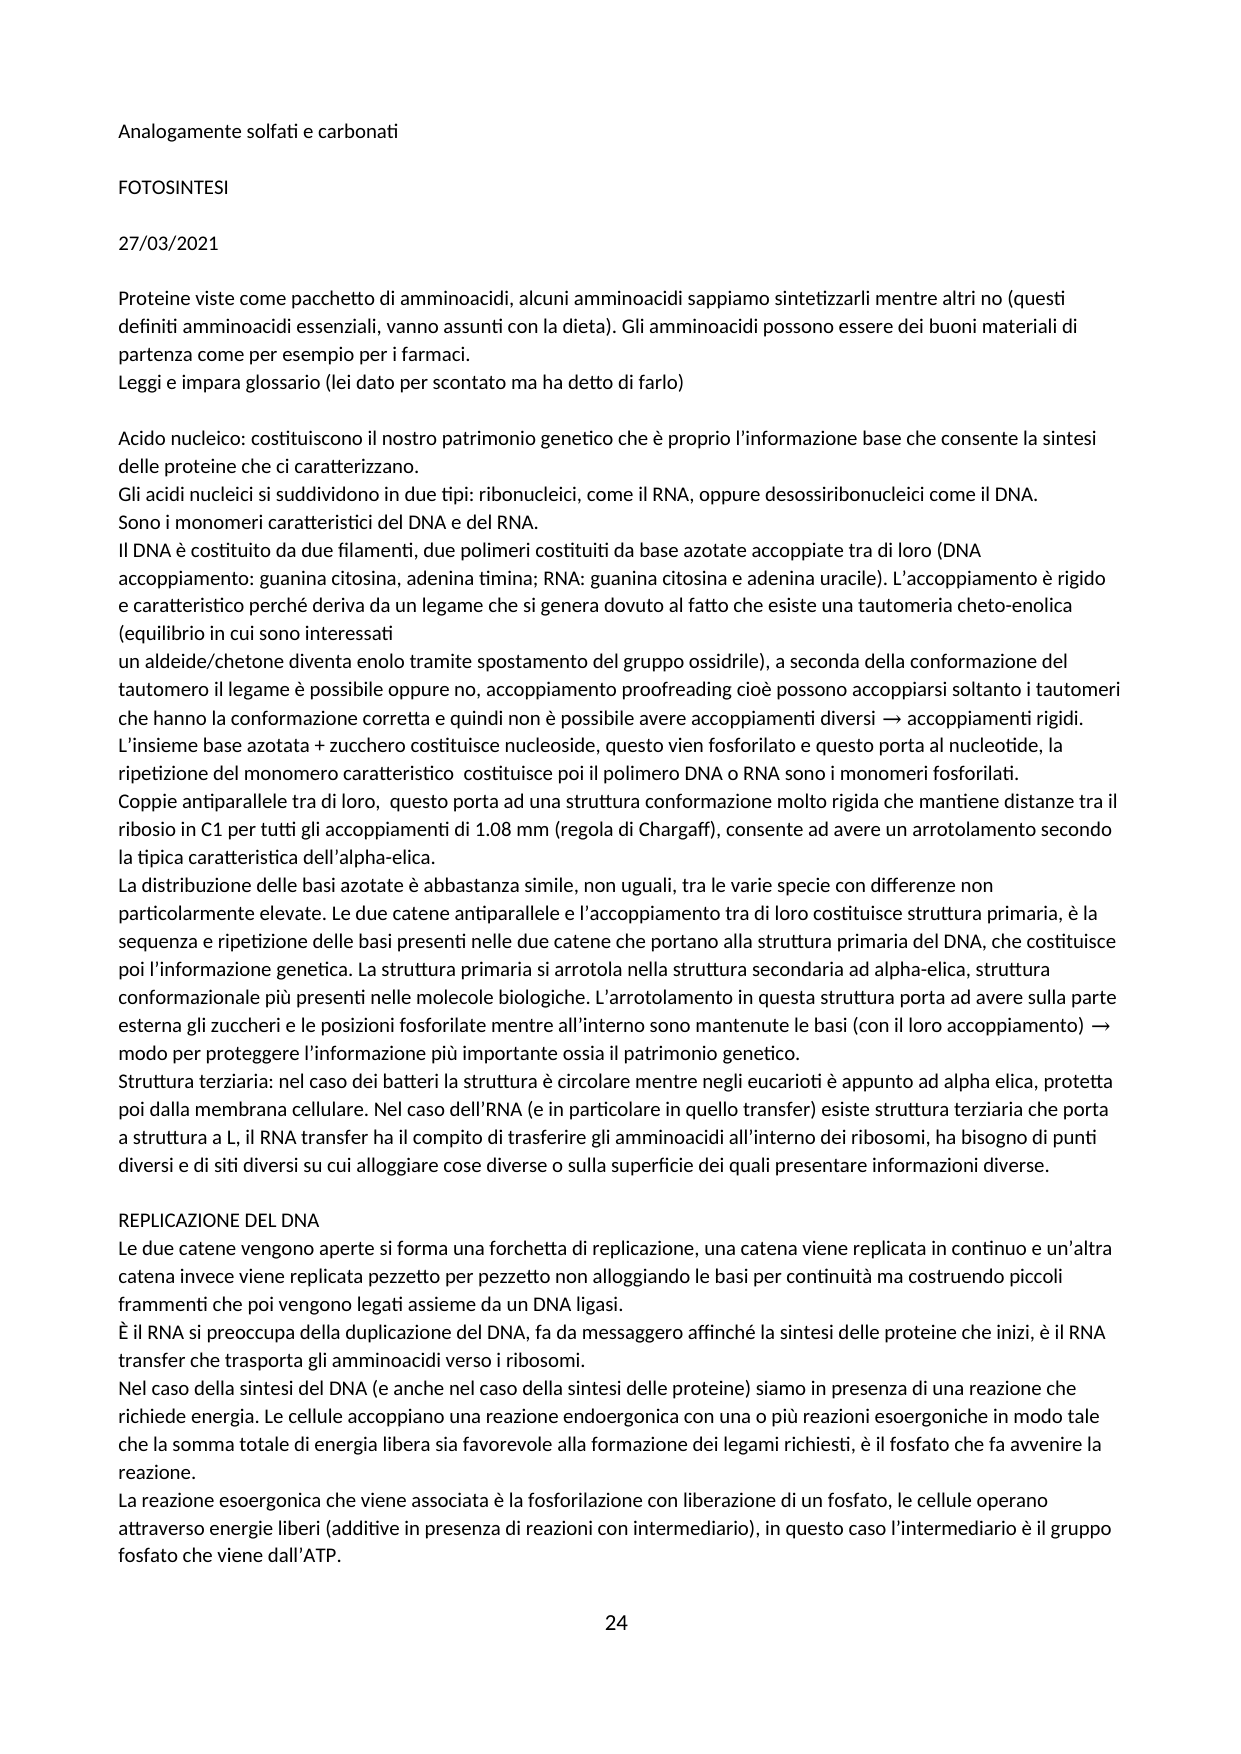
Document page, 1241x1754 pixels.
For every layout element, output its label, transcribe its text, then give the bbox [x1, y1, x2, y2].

text Analogamente solfati e carbonati FOTOSINTESI 27/03/2021 Proteine viste come pacchetto di amminoacidi, alcuni amminoacidi sappiamo sintetizzarli mentre altri no (questi definiti amminoacidi essenziali, vanno assunti con la dieta). Gli amminoacidi possono essere dei buoni materiali di partenza come per esempio per i farmaci. Leggi e impara glossario (lei dato per scontato ma ha detto di farlo) Acido nucleico: costituiscono il nostro patrimonio genetico che è proprio l’informazione base che consente la sintesi delle proteine che ci caratterizzano. Gli acidi nucleici si suddividono in due tipi: ribonucleici, come il RNA, oppure desossiribonucleici come il DNA. Sono i monomeri caratteristici del DNA e del RNA. Il DNA è costituito da due filamenti, due polimeri costituiti da base azotate accoppiate tra di loro (DNA accoppiamento: guanina citosina, adenina timina; RNA: guanina citosina e adenina uracile). L’accoppiamento è rigido e caratteristico perché deriva da un legame che si genera dovuto al fatto che esiste una tautomeria cheto-enolica (equilibrio in cui sono interessati un aldeide/chetone diventa enolo tramite spostamento del gruppo ossidrile), a seconda della conformazione del tautomero il legame è possibile oppure no, accoppiamento proofreading cioè possono accoppiarsi soltanto i tautomeri che hanno la conformazione corretta e quindi non è possibile avere accoppiamenti diversi → accoppiamenti rigidi. L’insieme base azotata + zucchero costituisce nucleoside, questo vien fosforilato e questo porta al nucleotide, la ripetizione del monomero caratteristico costituisce poi il polimero DNA o RNA sono i monomeri fosforilati. Coppie antiparallele tra di loro, questo porta ad una struttura conformazione molto rigida che mantiene distanze tra il ribosio in C1 per tutti gli accoppiamenti di 1.08 mm (regola di Chargaff), consente ad avere un arrotolamento secondo la tipica caratteristica dell’alpha-elica. La distribuzione delle basi azotate è abbastanza simile, non uguali, tra le varie specie con differenze non particolarmente elevate. Le due catene antiparallele e l’accoppiamento tra di loro costituisce struttura primaria, è la sequenza e ripetizione delle basi presenti nelle due catene che portano alla struttura primaria del DNA, che costituisce poi l’informazione genetica. La struttura primaria si arrotola nella struttura secondaria ad alpha-elica, struttura conformazionale più presenti nelle molecole biologiche. L’arrotolamento in questa struttura porta ad avere sulla parte esterna gli zuccheri e le posizioni fosforilate mentre all’interno sono mantenute le basi (con il loro accoppiamento) → modo per proteggere l’informazione più importante ossia il patrimonio genetico. Struttura terziaria: nel caso dei batteri la struttura è circolare mentre negli eucarioti è appunto ad alpha elica, protetta poi dalla membrana cellulare. Nel caso dell’RNA (e in particolare in quello transfer) esiste struttura terziaria che porta a struttura a L, il RNA transfer ha il compito di trasferire gli amminoacidi all’interno dei ribosomi, ha bisogno di punti diversi e di siti diversi su cui alloggiare cose diverse o sulla superficie dei quali presentare informazioni diverse. REPLICAZIONE DEL DNA Le due catene vengono aperte si forma una forchetta di replicazione, una catena viene replicata in continuo e un’altra catena invece viene replicata pezzetto per pezzetto non alloggiando le basi per continuità ma costruendo piccoli frammenti che poi vengono legati assieme da un DNA ligasi. È il RNA si preoccupa della duplicazione del DNA, fa da messaggero affinché la sintesi delle proteine che inizi, è il RNA transfer che trasporta gli amminoacidi verso i ribosomi. Nel caso della sintesi del DNA (e anche nel caso della sintesi delle proteine) siamo in presenza di una reazione che richiede energia. Le cellule accoppiano una reazione endoergonica con una o più reazioni esoergoniche in modo tale che la somma totale di energia libera sia favorevole alla formazione dei legami richiesti, è il fosfato che fa avvenire la reazione. La reazione esoergonica che viene associata è la fosforilazione con liberazione di un fosfato, le cellule operano attraverso energie liberi (additive in presenza di reazioni con intermediario), in questo caso l’intermediario è il gruppo fosfato che viene dall’ATP. [118, 118, 1122, 1568]
